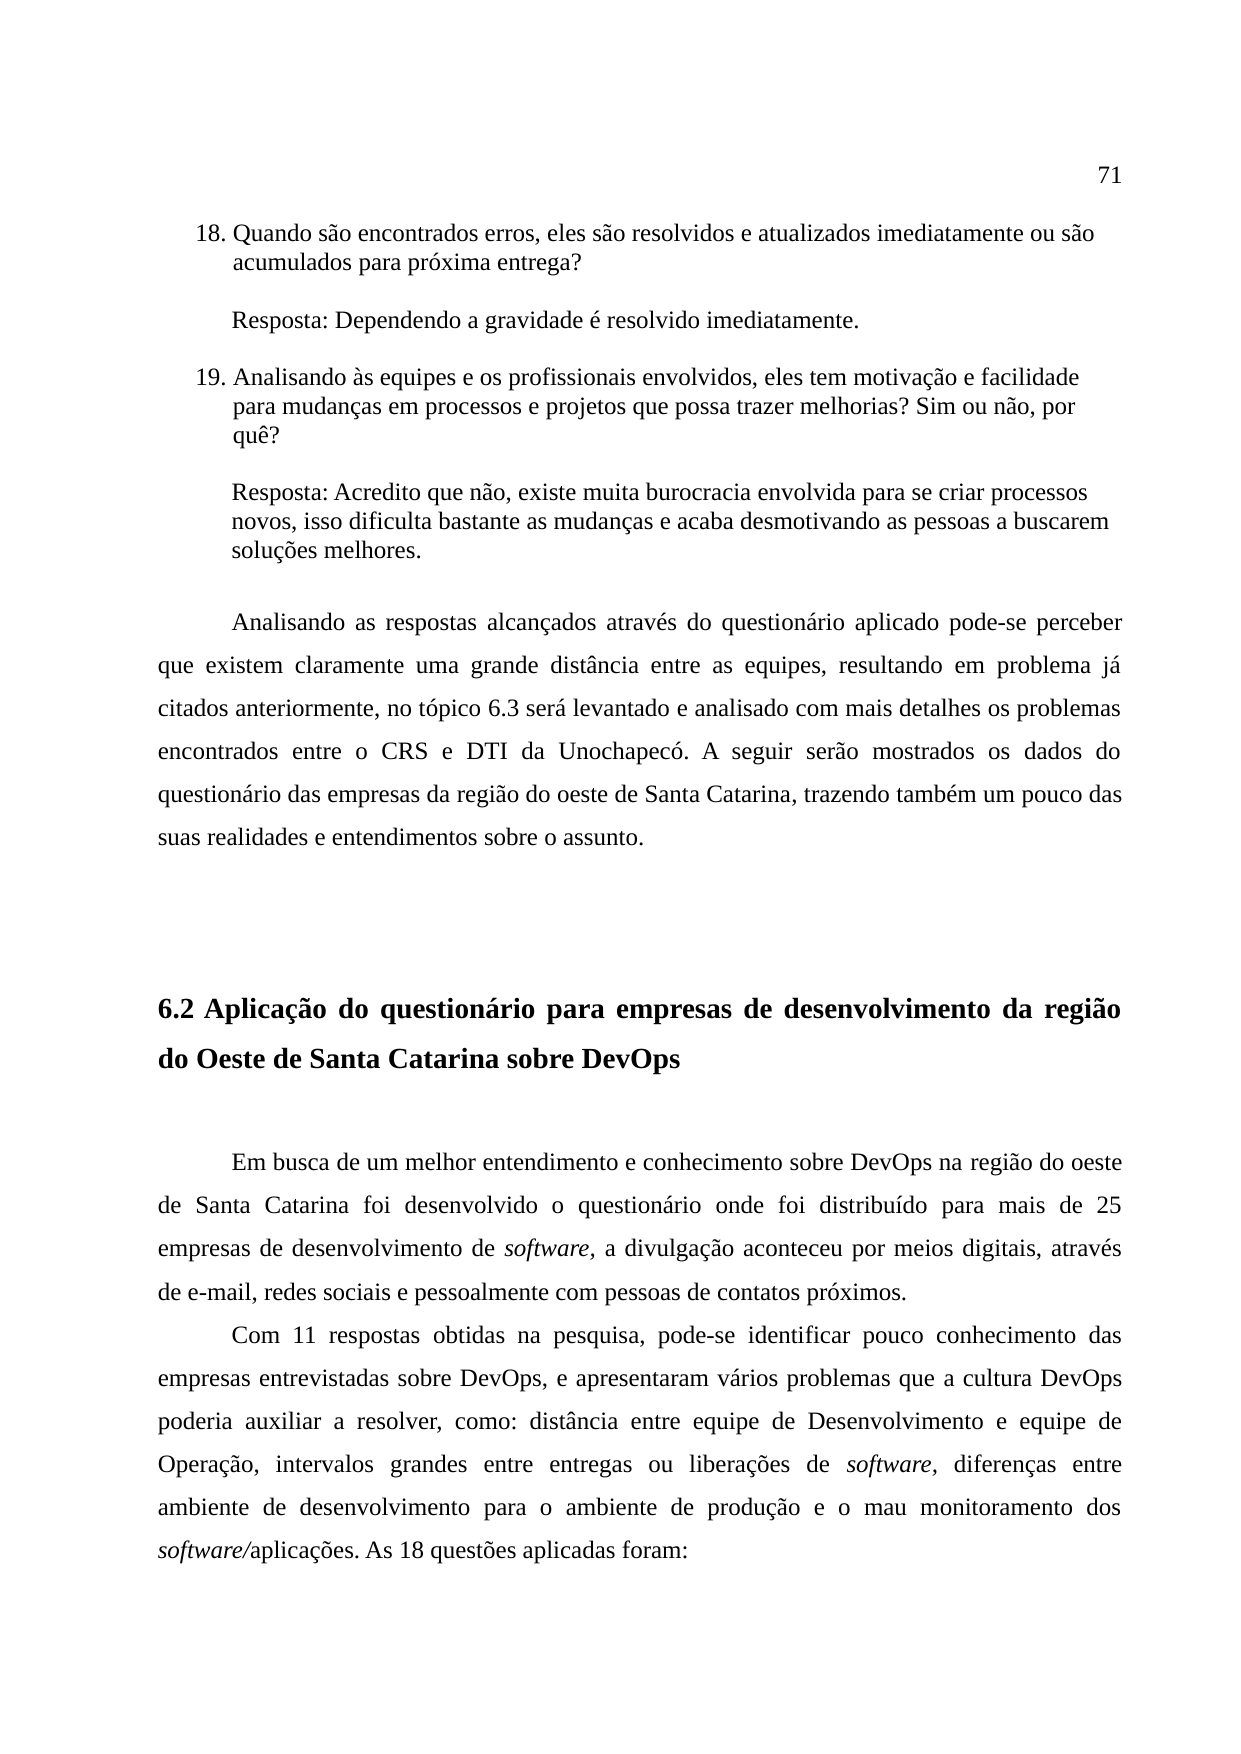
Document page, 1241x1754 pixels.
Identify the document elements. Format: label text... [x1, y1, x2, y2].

list Analisando às equipes e os profissionais envolvidos, eles tem motivação e facilidade para mudanças em processos e projetos que possa trazer melhorias? Sim ou não, por quê? [195, 362, 1122, 448]
text Resposta: Acredito que não, existe muita burocracia envolvida para se criar processos novos, isso dificulta bastante as mudanças e acaba desmotivando as pessoas a buscarem soluções melhores. [158, 477, 1122, 563]
text Analisando as respostas alcançados através do questionário aplicado pode-se perceber que existem claramente uma grande distância entre as equipes, resultando em problema já citados anteriormente, no tópico 6.3 será levantado e analisado com mais detalhes os problemas encontrados entre o CRS e DTI da Unochapecó. A seguir serão mostrados os dados do questionário das empresas da região do oeste de Santa Catarina, trazendo também um pouco das suas realidades e entendimentos sobre o assunto. [158, 607, 1122, 851]
list Quando são encontrados erros, eles são resolvidos e atualizados imediatamente ou são acumulados para próxima entrega? [195, 218, 1122, 276]
text Com 11 respostas obtidas na pesquisa, pode-se identificar pouco conhecimento das empresas entrevistadas sobre DevOps, e apresentaram vários problemas que a cultura DevOps poderia auxiliar a resolver, como: distância entre equipe de Desenvolvimento e equipe de Operação, intervalos grandes entre entregas ou liberações de software, diferenças entre ambiente de desenvolvimento para o ambiente de produção e o mau monitoramento dos software/aplicações. As 18 questões aplicadas foram: [158, 1320, 1122, 1564]
text Em busca de um melhor entendimento e conhecimento sobre DevOps na região do oeste de Santa Catarina foi desenvolvido o questionário onde foi distribuído para mais de 25 empresas de desenvolvimento de software, a divulgação aconteceu por meios digitais, através de e-mail, redes sociais e pessoalmente com pessoas de contatos próximos. [158, 1147, 1122, 1305]
subtitle 6.2 Aplicação do questionário para empresas de desenvolvimento da região do Oeste de Santa Catarina sobre DevOps [158, 991, 1122, 1075]
text Resposta: Dependendo a gravidade é resolvido imediatamente. [158, 305, 1122, 333]
